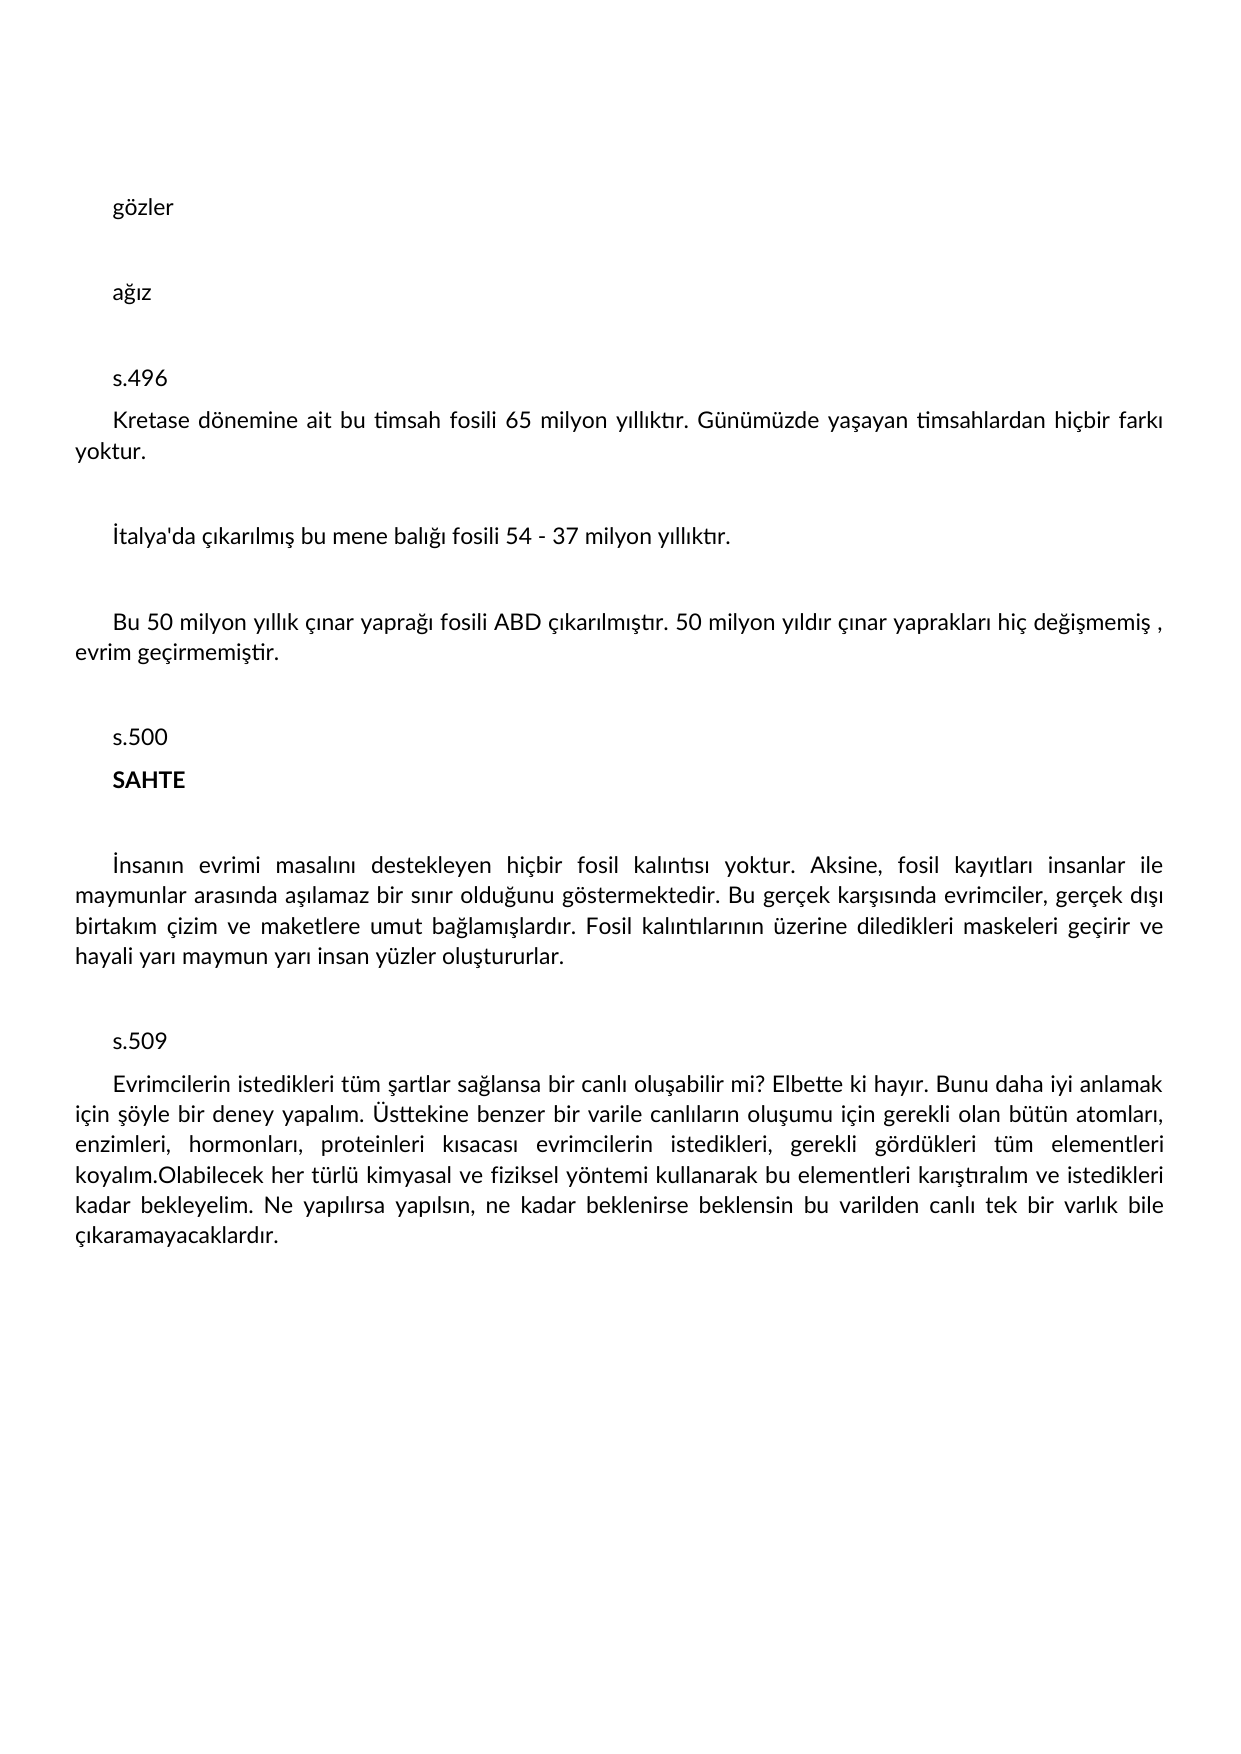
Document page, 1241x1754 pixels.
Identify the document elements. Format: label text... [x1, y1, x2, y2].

text Evrimcilerin istedikleri tüm şartlar sağlansa bir canlı oluşabilir mi? Elbette ki hayır. Bunu daha iyi anlamak için şöyle bir deney yapalım. Üsttekine benzer bir varile canlıların oluşumu için gerekli olan bütün atomları, enzimleri, hormonları, proteinleri kısacası evrimcilerin istedikleri, gerekli gördükleri tüm elementleri koyalım.Olabilecek her türlü kimyasal ve fiziksel yöntemi kullanarak bu elementleri karıştıralım ve istedikleri kadar bekleyelim. Ne yapılırsa yapılsın, ne kadar beklenirse beklensin bu varilden canlı tek bir varlık bile çıkaramayacaklardır. [75, 1070, 1165, 1248]
text gözler [75, 193, 1165, 220]
text s.509 [75, 1027, 1165, 1054]
text Kretase dönemine ait bu timsah fosili 65 milyon yıllıktır. Günümüzde yaşayan timsahlardan hiçbir farkı yoktur. [75, 406, 1165, 464]
text Bu 50 milyon yıllık çınar yaprağı fosili ABD çıkarılmıştır. 50 milyon yıldır çınar yaprakları hiç değişmemiş , evrim geçirmemiştir. [75, 607, 1165, 665]
text s.500 [75, 723, 1165, 750]
text ağız [75, 278, 1165, 306]
text SAHTE [75, 766, 1165, 793]
text s.496 [75, 363, 1165, 391]
text İnsanın evrimi masalını destekleyen hiçbir fosil kalıntısı yoktur. Aksine, fosil kayıtları insanlar ile maymunlar arasında aşılamaz bir sınır olduğunu göstermektedir. Bu gerçek karşısında evrimciler, gerçek dışı birtakım çizim ve maketlere umut bağlamışlardır. Fosil kalıntılarının üzerine diledikleri maskeleri geçirir ve hayali yarı maymun yarı insan yüzler oluştururlar. [75, 851, 1165, 969]
text İtalya'da çıkarılmış bu mene balığı fosili 54 - 37 milyon yıllıktır. [75, 522, 1165, 549]
